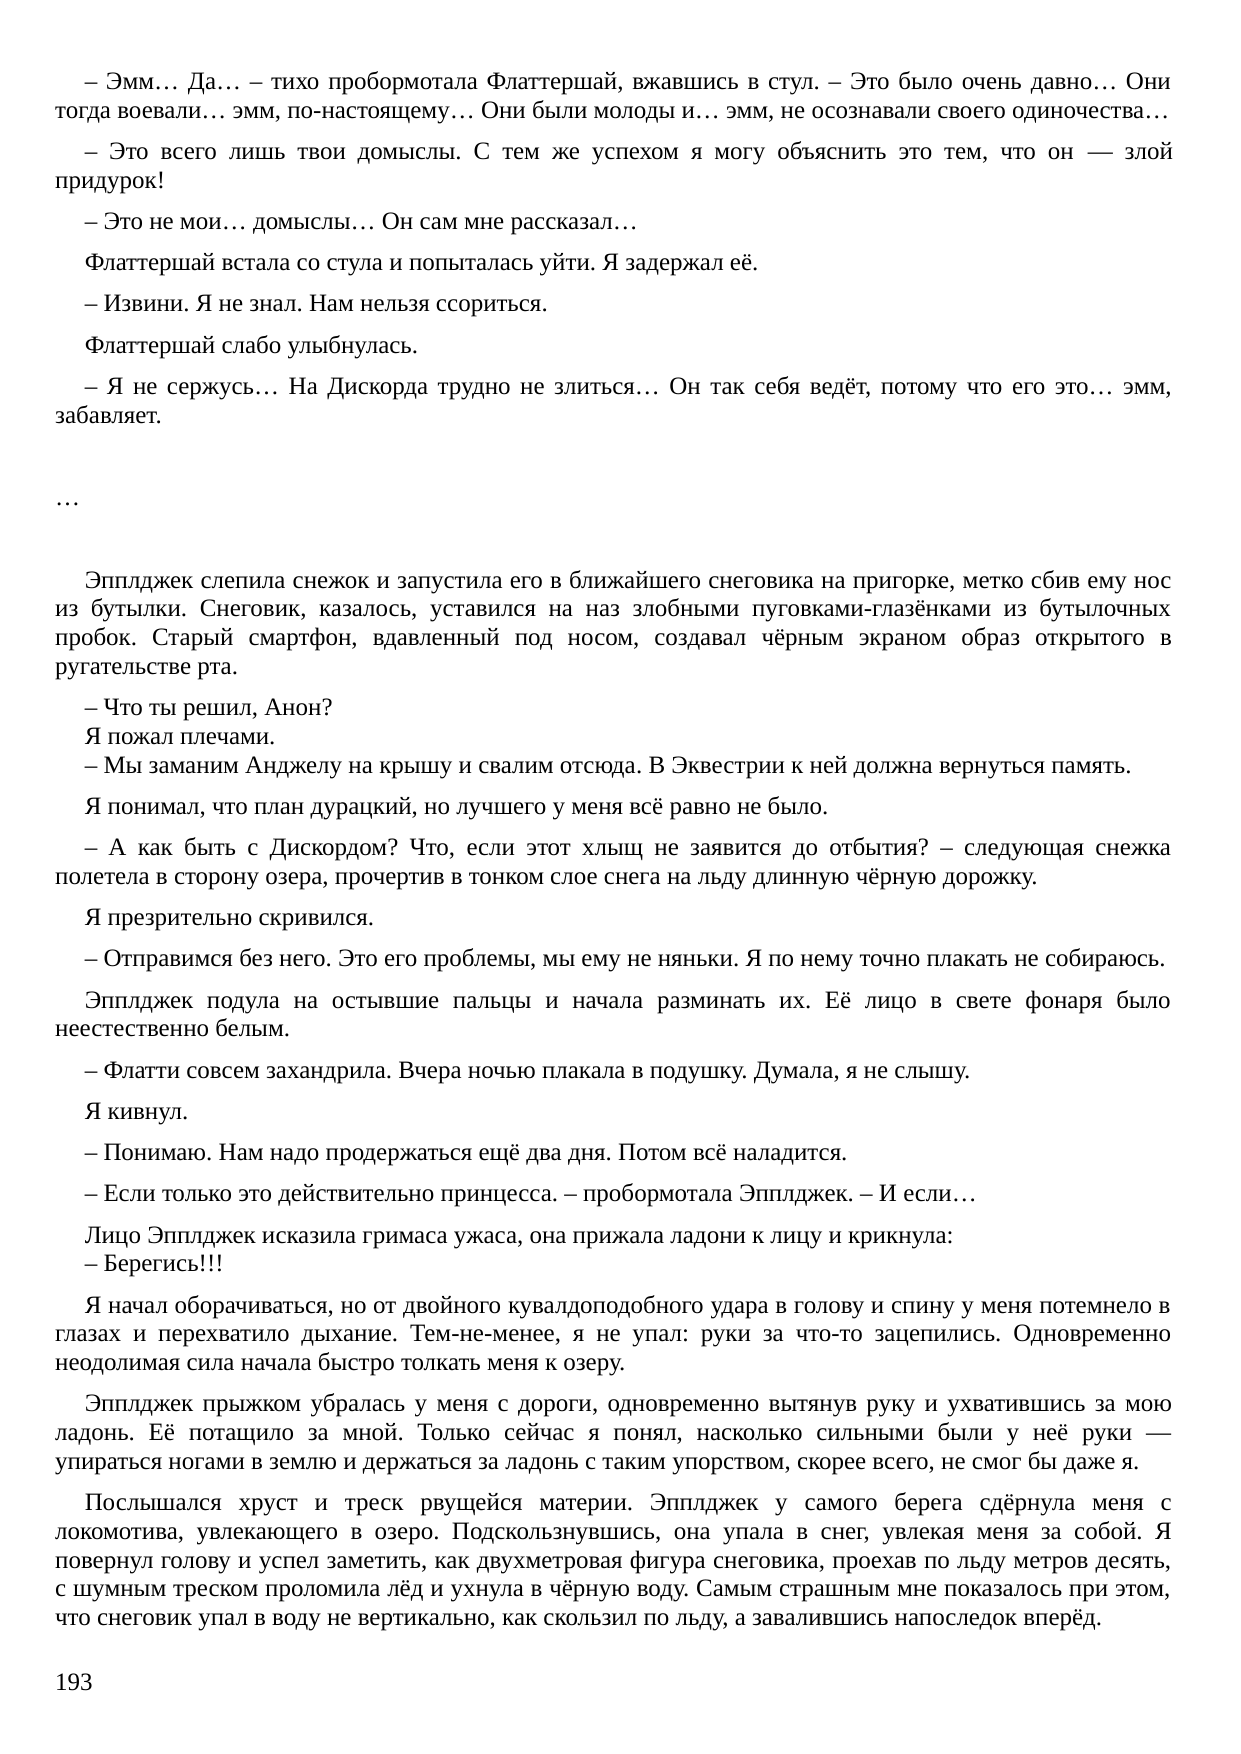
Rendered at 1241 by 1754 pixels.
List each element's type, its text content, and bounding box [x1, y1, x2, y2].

text … [55, 482, 1173, 511]
text Я понимал, что план дурацкий, но лучшего у меня всё равно не было. [55, 791, 1173, 820]
text Я презрительно скривился. [55, 902, 1173, 931]
text Я пожал плечами. [55, 721, 1173, 750]
text Лицо Эпплджек исказила гримаса ужаса, она прижала ладони к лицу и крикнула: [55, 1220, 1173, 1248]
text Эпплджек подула на остывшие пальцы и начала разминать их. Её лицо в свете фонаря было неестественно белым. [55, 985, 1173, 1042]
text Флаттершай слабо улыбнулась. [55, 330, 1173, 358]
text – Эмм… Да… – тихо пробормотала Флаттершай, вжавшись в стул. – Это было очень давно… Они тогда воевали… эмм, по-настоящему… Они были молоды и… эмм, не осознавали своего одиночества… [55, 66, 1173, 123]
text – Это не мои… домыслы… Он сам мне рассказал… [55, 206, 1173, 235]
text – Извини. Я не знал. Нам нельзя ссориться. [55, 288, 1173, 317]
text Послышался хруст и треск рвущейся материи. Эпплджек у самого берега сдёрнула меня с локомотива, увлекающего в озеро. Подскользнувшись, она упала в снег, увлекая меня за собой. Я повернул голову и успел заметить, как двухметровая фигура снеговика, проехав по льду метров десять, с шумным треском проломила лёд и ухнула в чёрную воду. Самым страшным мне показалось при этом, что снеговик упал в воду не вертикально, как скользил по льду, а завалившись напоследок вперёд. [55, 1487, 1173, 1631]
text – Понимаю. Нам надо продержаться ещё два дня. Потом всё наладится. [55, 1137, 1173, 1166]
text – Мы заманим Анджелу на крышу и свалим отсюда. В Эквестрии к ней должна вернуться память. [55, 750, 1173, 778]
text Эпплджек прыжком убралась у меня с дороги, одновременно вытянув руку и ухватившись за мою ладонь. Её потащило за мной. Только сейчас я понял, насколько сильными были у неё руки — упираться ногами в землю и держаться за ладонь с таким упорством, скорее всего, не смог бы даже я. [55, 1388, 1173, 1475]
text – Что ты решил, Анон? [55, 692, 1173, 721]
text – Отправимся без него. Это его проблемы, мы ему не няньки. Я по нему точно плакать не собираюсь. [55, 943, 1173, 972]
text – Флатти совсем захандрила. Вчера ночью плакала в подушку. Думала, я не слышу. [55, 1055, 1173, 1083]
text – А как быть с Дискордом? Что, если этот хлыщ не заявится до отбытия? – следующая снежка полетела в сторону озера, прочертив в тонком слое снега на льду длинную чёрную дорожку. [55, 832, 1173, 890]
text – Я не сержусь… На Дискорда трудно не злиться… Он так себя ведёт, потому что его это… эмм, забавляет. [55, 371, 1173, 428]
text Эпплджек слепила снежок и запустила его в ближайшего снеговика на пригорке, метко сбив ему нос из бутылки. Снеговик, казалось, уставился на наз злобными пуговками-глазёнками из бутылочных пробок. Старый смартфон, вдавленный под носом, создавал чёрным экраном образ открытого в ругательстве рта. [55, 565, 1173, 680]
text – Если только это действительно принцесса. – пробормотала Эпплджек. – И если… [55, 1178, 1173, 1207]
text – Берегись!!! [55, 1248, 1173, 1277]
text Флаттершай встала со стула и попыталась уйти. Я задержал её. [55, 247, 1173, 276]
text Я начал оборачиваться, но от двойного кувалдоподобного удара в голову и спину у меня потемнело в глазах и перехватило дыхание. Тем-не-менее, я не упал: руки за что-то зацепились. Одновременно неодолимая сила начала быстро толкать меня к озеру. [55, 1290, 1173, 1376]
text Я кивнул. [55, 1096, 1173, 1125]
text – Это всего лишь твои домыслы. С тем же успехом я могу объяснить это тем, что он — злой придурок! [55, 136, 1173, 193]
